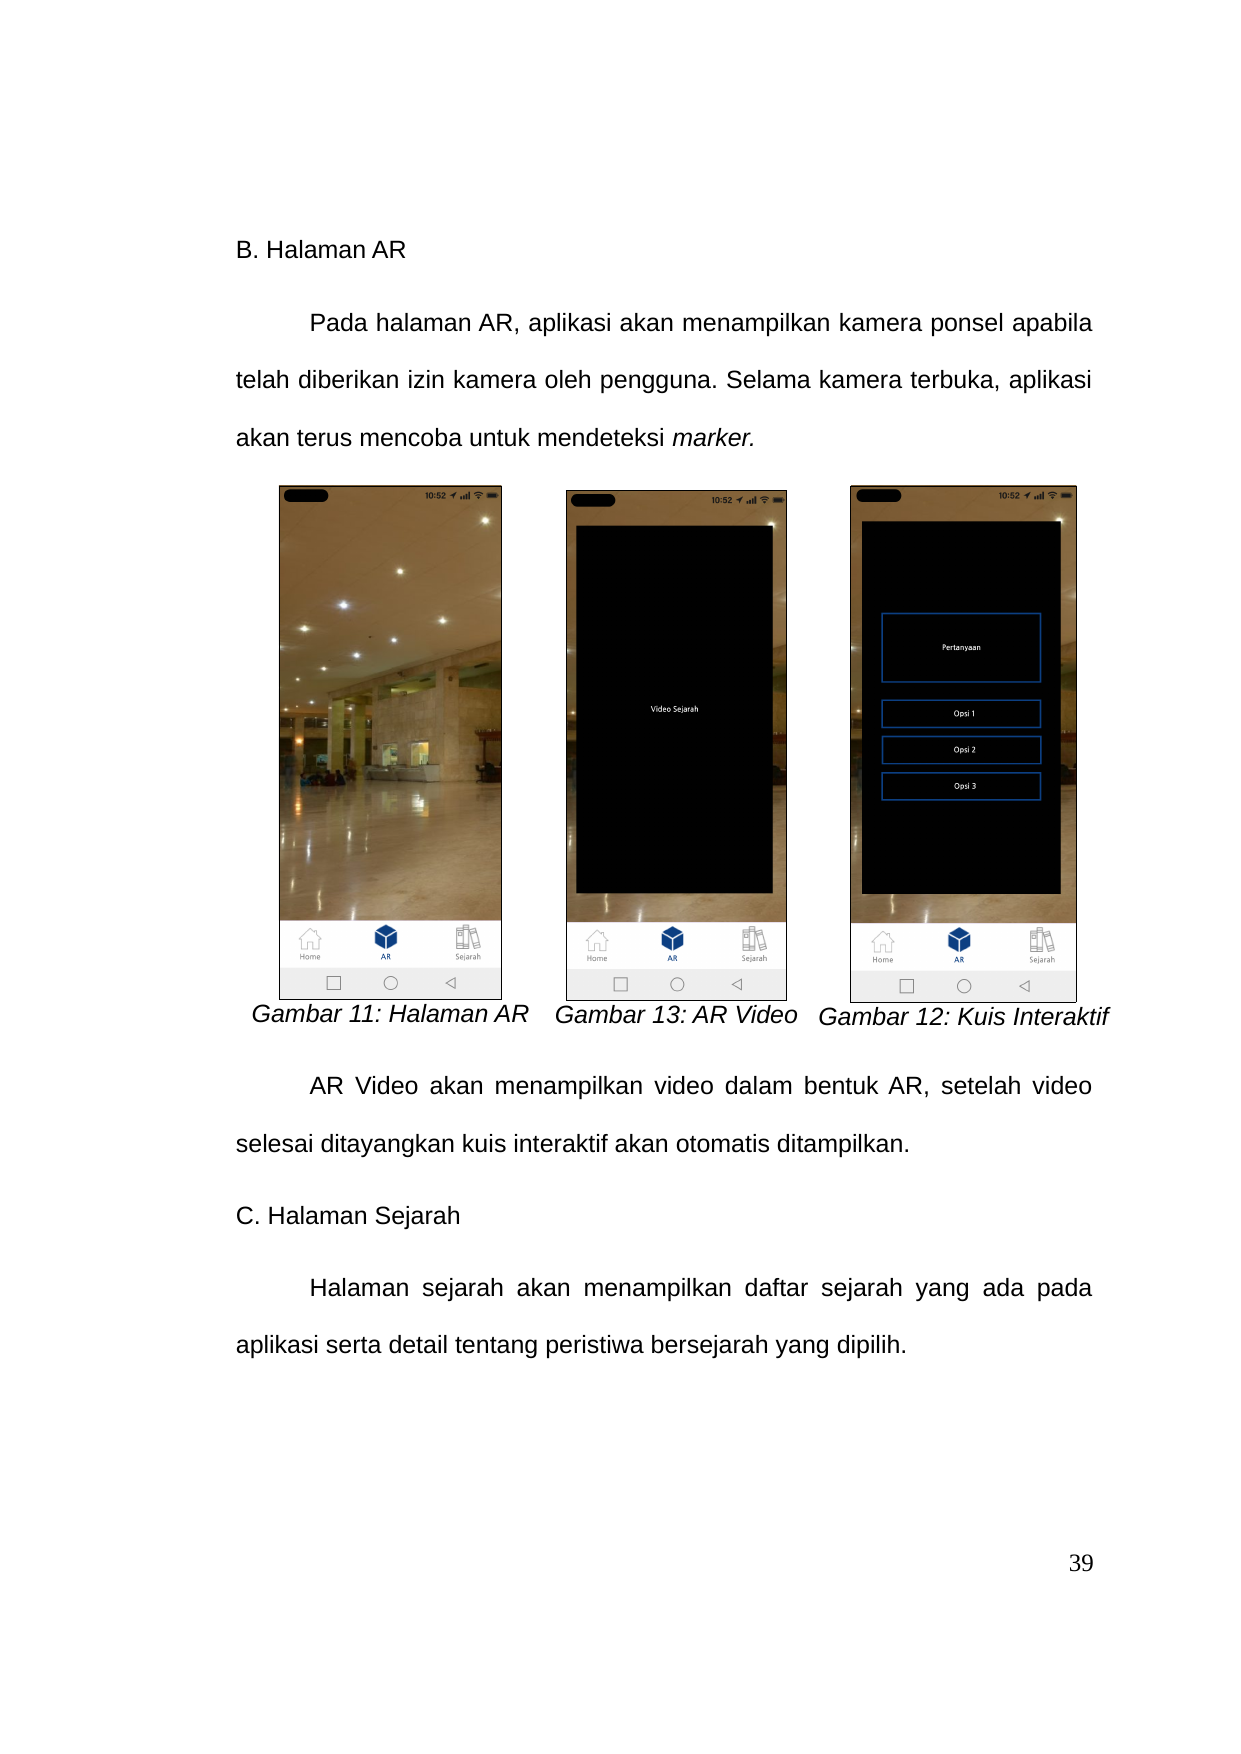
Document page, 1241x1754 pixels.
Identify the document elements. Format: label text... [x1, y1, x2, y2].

text Halaman sejarah akan menampilkan daftar sejarah yang ada pada aplikasi serta detail tentang peristiwa bersejarah yang dipilih. [236, 1273, 1093, 1359]
text Gambar 12: Kuis Interaktif [816, 486, 1110, 1031]
text B. Halaman AR [236, 236, 1093, 264]
text C. Halaman Sejarah [236, 1201, 1093, 1230]
text Pada halaman AR, aplikasi akan menampilkan kamera ponsel apabila telah diberikan izin kamera oleh pengguna. Selama kamera terbuka, aplikasi akan terus mencoba untuk mendeteksi marker. [236, 308, 1093, 451]
text Gambar 13: AR Video [551, 490, 802, 1028]
text Gambar 11: Halaman AR [243, 486, 537, 1028]
text AR Video akan menampilkan video dalam bentuk AR, setelah video selesai ditayangkan kuis interaktif akan otomatis ditampilkan. [236, 1071, 1093, 1158]
